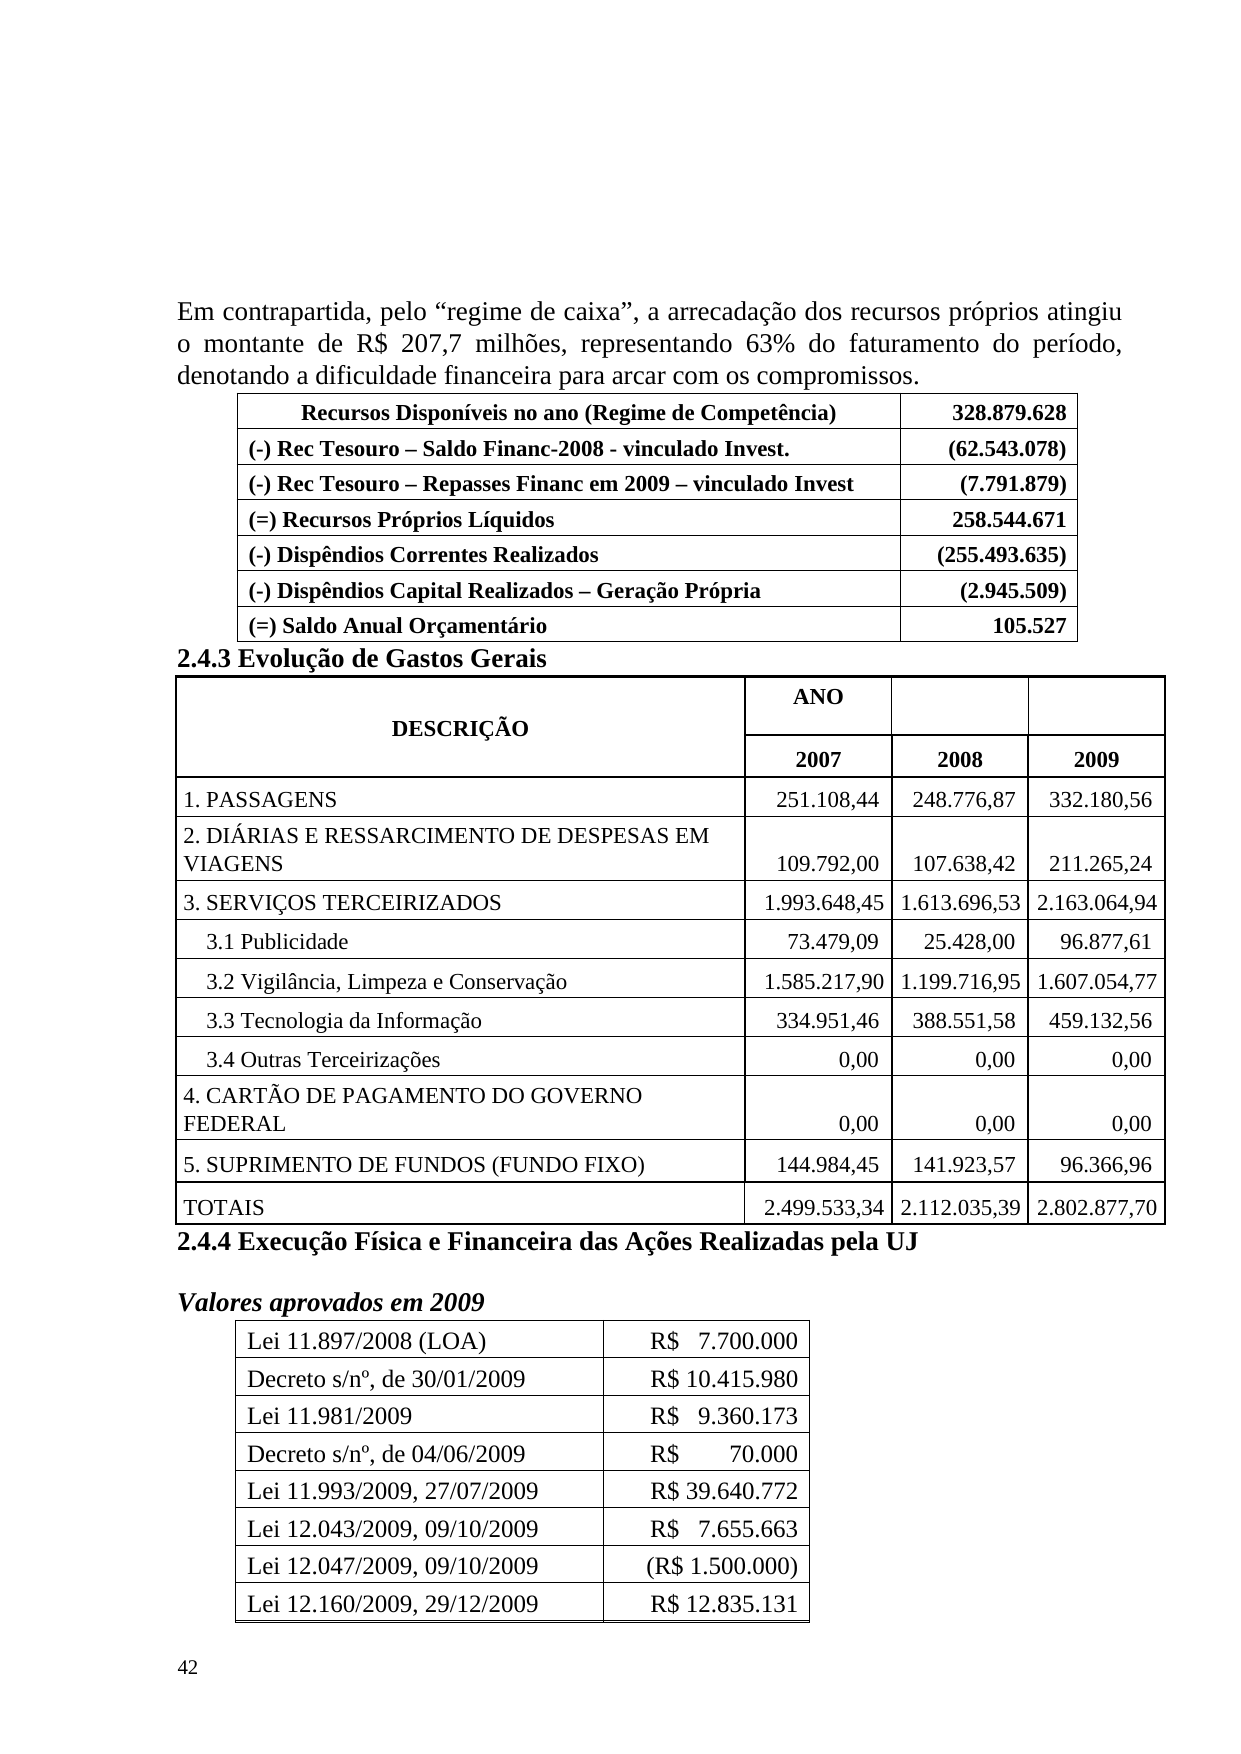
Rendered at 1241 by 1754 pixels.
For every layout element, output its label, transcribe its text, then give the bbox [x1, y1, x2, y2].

table_cell (-) Dispêndios Capital Realizados – Geração Própria [238, 571, 900, 606]
table_cell 4. CARTÃO DE PAGAMENTO DO GOVERNO FEDERAL [177, 1076, 744, 1139]
table_cell R$ 9.360.173 [604, 1396, 809, 1432]
table_cell 2.163.064,94 [1029, 881, 1164, 919]
table_cell 2.802.877,70 [1029, 1183, 1164, 1223]
table_cell (62.543.078) [901, 429, 1077, 463]
table_cell 2. DIÁRIAS E RESSARCIMENTO DE DESPESAS EM VIAGENS [177, 817, 744, 880]
text Em contrapartida, pelo “regime de caixa”, a arrecadação dos recursos próprios atingiu o montante de R$ 207,7 milhões, representando 63% do faturamento do período, denotando a dificuldade financeira para arcar com os compromissos. [177, 295, 1123, 390]
table_cell R$ 12.835.131 [604, 1583, 809, 1620]
table_cell 3.1 Publicidade [177, 920, 744, 958]
table_cell Lei 12.160/2009, 29/12/2009 [236, 1583, 603, 1620]
table_cell 459.132,56 [1029, 998, 1164, 1036]
table_cell 0,00 [746, 1037, 891, 1075]
table_cell 105.527 [901, 607, 1077, 641]
table_cell 2.112.035,39 [893, 1183, 1027, 1223]
table_cell 0,00 [1029, 1037, 1164, 1075]
table_cell 2.499.533,34 [745, 1183, 891, 1223]
table_header 328.879.628 [901, 394, 1077, 428]
table_cell Decreto s/nº, de 30/01/2009 [236, 1358, 603, 1395]
table_cell (=) Recursos Próprios Líquidos [238, 500, 900, 534]
subtitle 2.4.3 Evolução de Gastos Gerais [177, 642, 1133, 673]
table_header ANO [746, 678, 891, 734]
table_cell 5. SUPRIMENTO DE FUNDOS (FUNDO FIXO) [177, 1140, 744, 1181]
table_cell (255.493.635) [901, 536, 1077, 570]
table_cell 251.108,44 [746, 778, 891, 816]
table_cell Lei 11.981/2009 [236, 1396, 603, 1432]
table_cell (-) Rec Tesouro – Repasses Financ em 2009 – vinculado Invest [238, 465, 900, 499]
table_cell 1.993.648,45 [746, 881, 891, 919]
table_cell 0,00 [893, 1076, 1027, 1139]
table_cell 2009 [1029, 736, 1164, 776]
table_cell 2007 [746, 736, 891, 776]
table_cell R$ 70.000 [604, 1433, 809, 1470]
table_cell (=) Saldo Anual Orçamentário [238, 607, 900, 641]
table_cell 0,00 [893, 1037, 1027, 1075]
table_header [892, 678, 1028, 734]
table_header DESCRIÇÃO [177, 678, 744, 776]
table_cell 1. PASSAGENS [177, 778, 744, 816]
table_cell 1.613.696,53 [893, 881, 1027, 919]
table_cell (2.945.509) [901, 571, 1077, 606]
table_cell 96.877,61 [1029, 920, 1164, 958]
table_cell 73.479,09 [746, 920, 891, 958]
table_header Recursos Disponíveis no ano (Regime de Competência) [238, 394, 900, 428]
table_cell Lei 11.993/2009, 27/07/2009 [236, 1471, 603, 1507]
table_cell 1.199.716,95 [893, 959, 1027, 997]
table_cell 211.265,24 [1029, 817, 1164, 880]
table_cell 248.776,87 [893, 778, 1027, 816]
table_cell 25.428,00 [893, 920, 1027, 958]
table_cell 96.366,96 [1029, 1140, 1164, 1181]
table_cell 144.984,45 [746, 1140, 891, 1181]
table_cell 0,00 [1029, 1076, 1164, 1139]
table_cell 258.544.671 [901, 500, 1077, 534]
table_header R$ 7.700.000 [604, 1321, 809, 1357]
table_cell R$ 39.640.772 [604, 1471, 809, 1507]
table_cell 1.585.217,90 [746, 959, 891, 997]
table_cell (R$ 1.500.000) [604, 1546, 809, 1582]
table_cell Decreto s/nº, de 04/06/2009 [236, 1433, 603, 1470]
table_cell (7.791.879) [901, 465, 1077, 499]
table_cell (-) Dispêndios Correntes Realizados [238, 536, 900, 570]
table_cell R$ 7.655.663 [604, 1508, 809, 1545]
table_header Lei 11.897/2008 (LOA) [236, 1321, 603, 1357]
table_cell 334.951,46 [746, 998, 891, 1036]
table_cell Lei 12.047/2009, 09/10/2009 [236, 1546, 603, 1582]
table_cell R$ 10.415.980 [604, 1358, 809, 1395]
subtitle Valores aprovados em 2009 [177, 1287, 933, 1318]
table_cell 3.2 Vigilância, Limpeza e Conservação [177, 959, 744, 997]
table_cell 3. SERVIÇOS TERCEIRIZADOS [177, 881, 744, 919]
table_cell 388.551,58 [893, 998, 1027, 1036]
text 2.4.4 Execução Física e Financeira das Ações Realizadas pela UJ [177, 1225, 1133, 1256]
table_cell TOTAIS [177, 1183, 744, 1223]
table_cell 3.3 Tecnologia da Informação [177, 998, 744, 1036]
table_cell (-) Rec Tesouro – Saldo Financ-2008 - vinculado Invest. [238, 429, 900, 463]
table_cell 141.923,57 [893, 1140, 1027, 1181]
table_cell 107.638,42 [893, 817, 1027, 880]
table_header [1029, 678, 1164, 734]
table_cell 332.180,56 [1029, 778, 1164, 816]
table_cell 109.792,00 [746, 817, 891, 880]
table_cell 1.607.054,77 [1029, 959, 1164, 997]
table_cell 2008 [893, 736, 1027, 776]
table_cell 0,00 [746, 1076, 891, 1139]
table_cell Lei 12.043/2009, 09/10/2009 [236, 1508, 603, 1545]
table_cell 3.4 Outras Terceirizações [177, 1037, 744, 1075]
